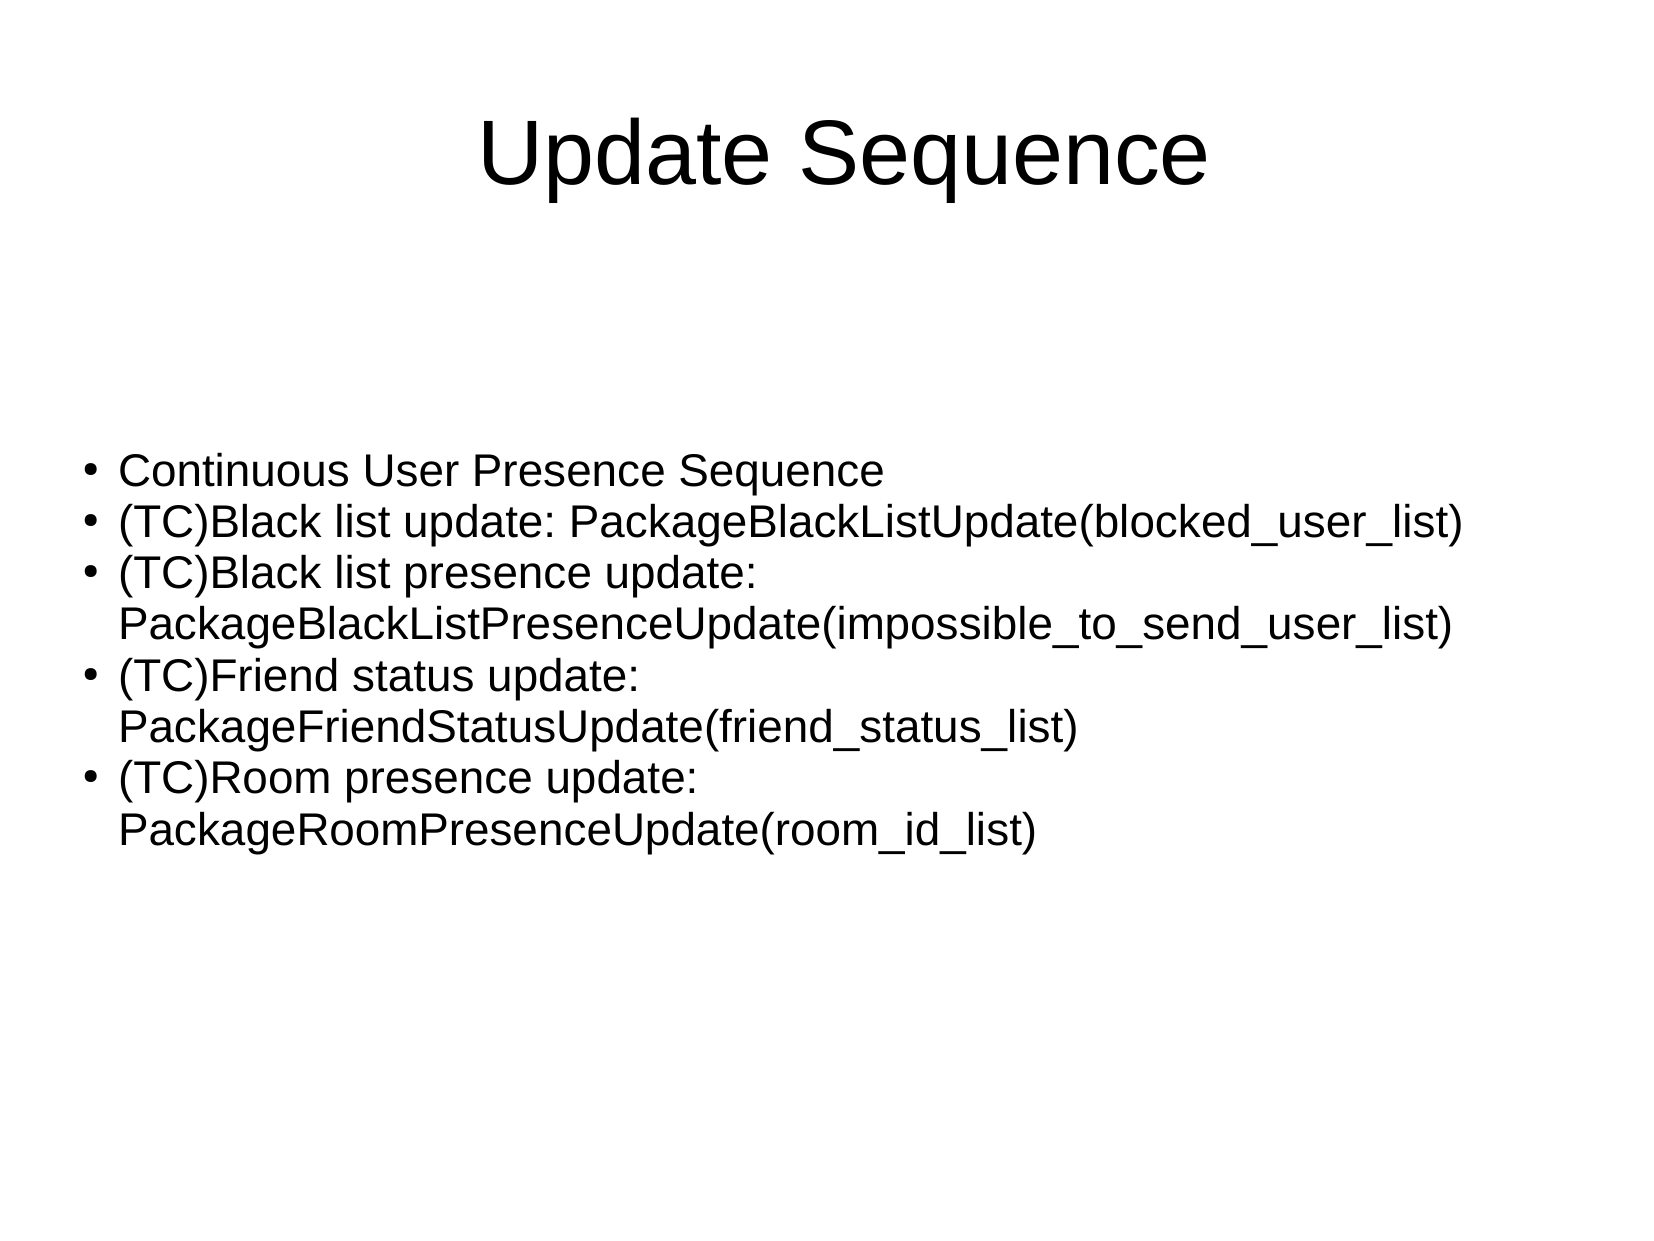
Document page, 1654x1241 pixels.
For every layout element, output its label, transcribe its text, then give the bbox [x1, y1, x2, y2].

title Update Sequence [82, 49, 1571, 238]
subtitle Continuous User Presence Sequence (TC)Black list update: PackageBlackListUpdate(blocked_user_list) (TC)Black list presence update: PackageBlackListPresenceUpdate(impossible_to_send_user_list) (TC)Friend status update: PackageFriendStatusUpdate(friend_status_list) (TC)Room presence update: PackageRoomPresenceUpdate(room_id_list) [82, 238, 1571, 1062]
